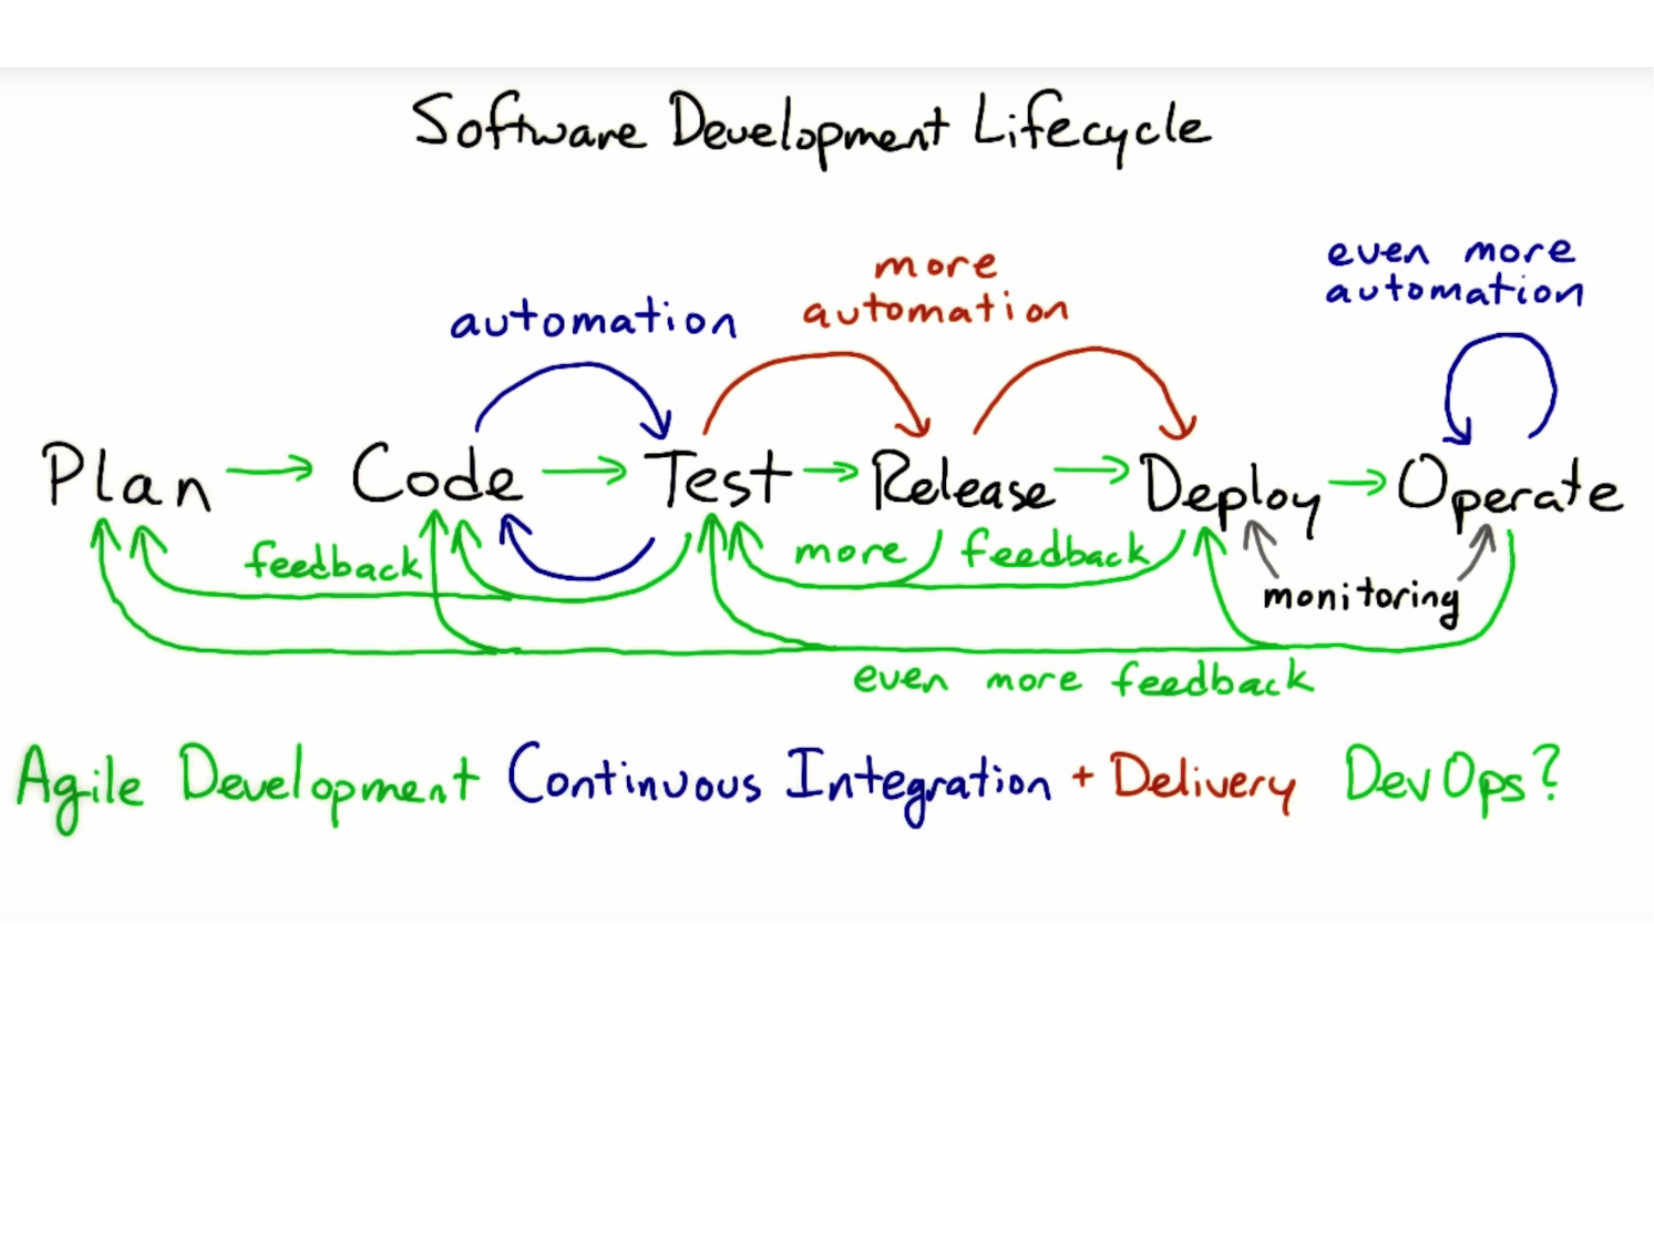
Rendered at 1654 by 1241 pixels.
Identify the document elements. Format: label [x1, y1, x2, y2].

picture [0, 67, 1654, 923]
